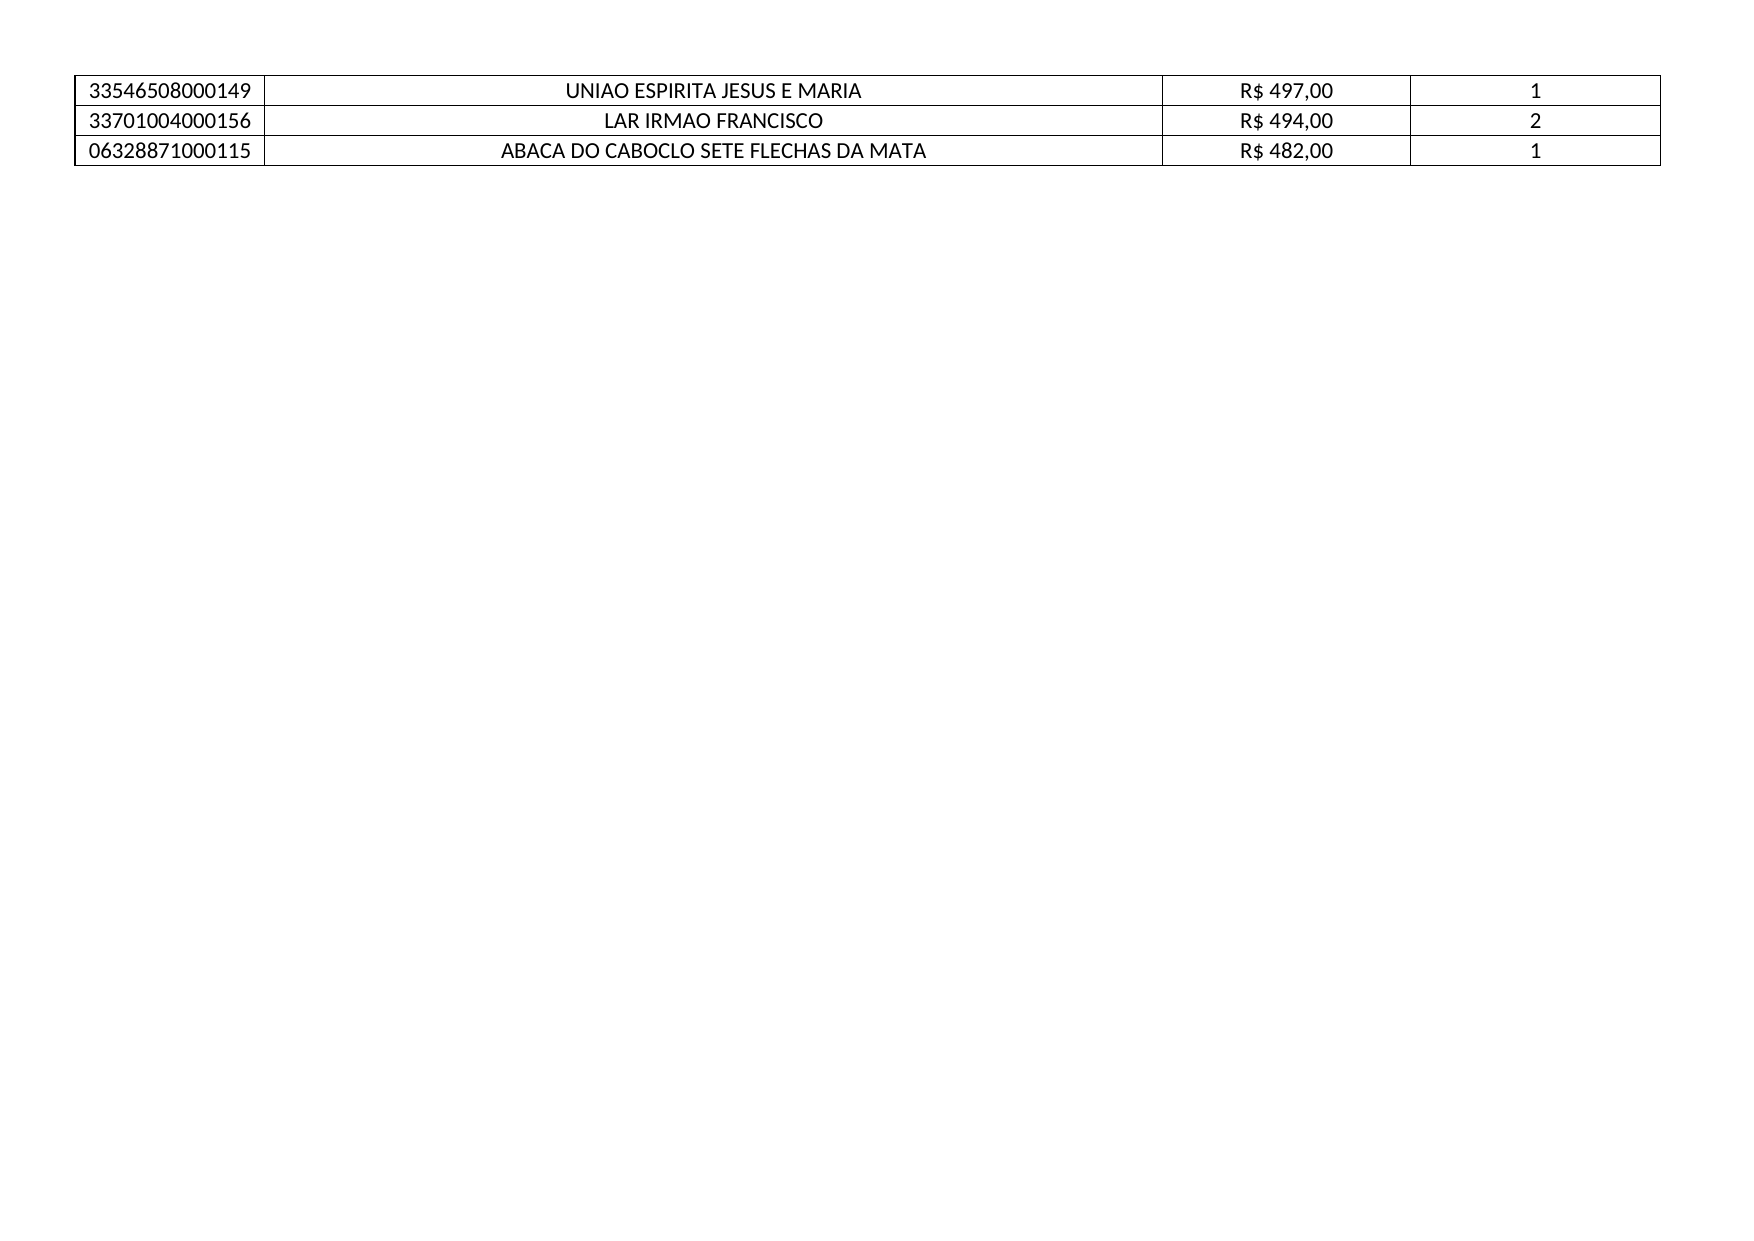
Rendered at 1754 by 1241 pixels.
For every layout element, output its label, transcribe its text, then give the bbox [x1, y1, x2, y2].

table_cell 1 [1411, 76, 1660, 105]
table_cell ABACA DO CABOCLO SETE FLECHAS DA MATA [265, 136, 1162, 165]
table_cell 33701004000156 [76, 106, 264, 135]
table_cell 33546508000149 [76, 76, 264, 105]
table_cell R$ 494,00 [1163, 106, 1410, 135]
table_cell R$ 482,00 [1163, 136, 1410, 165]
table_cell 1 [1411, 136, 1660, 165]
table_cell UNIAO ESPIRITA JESUS E MARIA [265, 76, 1162, 105]
table_cell 2 [1411, 106, 1660, 135]
table_cell LAR IRMAO FRANCISCO [265, 106, 1162, 135]
table_cell R$ 497,00 [1163, 76, 1410, 105]
table_cell 06328871000115 [76, 136, 264, 165]
